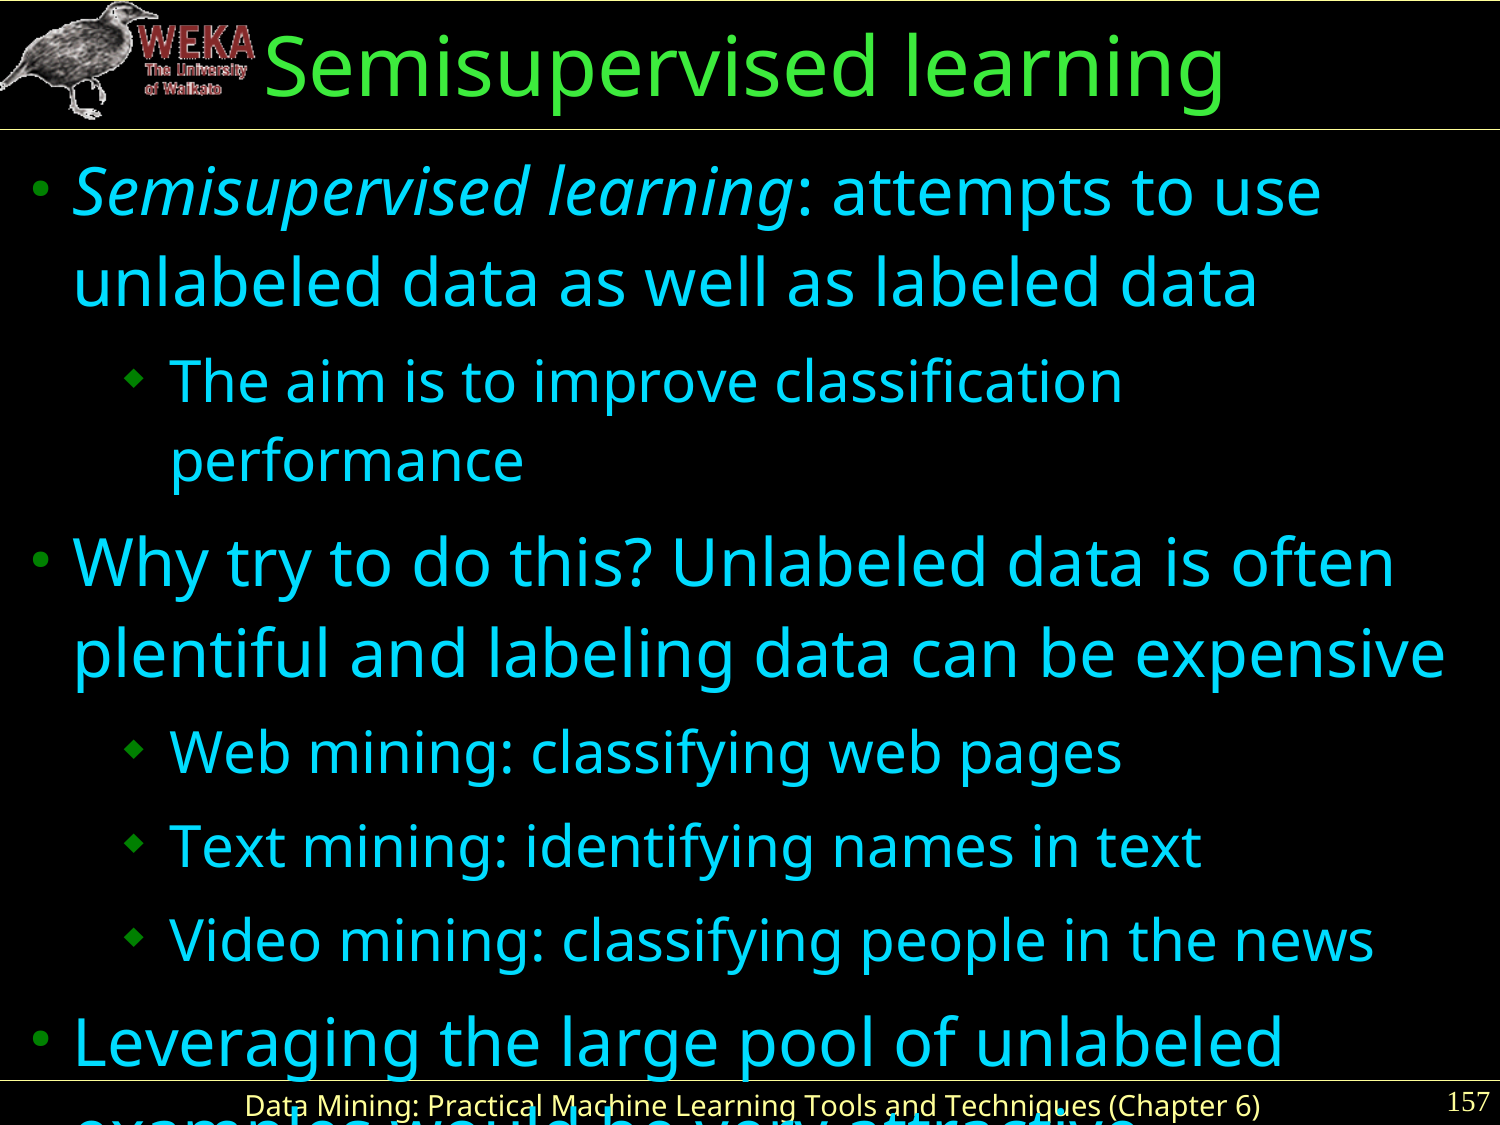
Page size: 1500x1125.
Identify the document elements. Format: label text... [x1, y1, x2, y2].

picture [0, 1, 263, 129]
list Semisupervised learning: attempts to use unlabeled data as well as labeled data The aim is to improve classification performance Why try to do this? Unlabeled data is often plentiful and labeling data can be expensive Web mining: classifying web pages Text mining: identifying names in text Video mining: classifying people in the news Leveraging the large pool of unlabeled examples would be very attractive [30, 144, 1466, 1060]
title Semisupervised learning [263, 0, 1500, 159]
